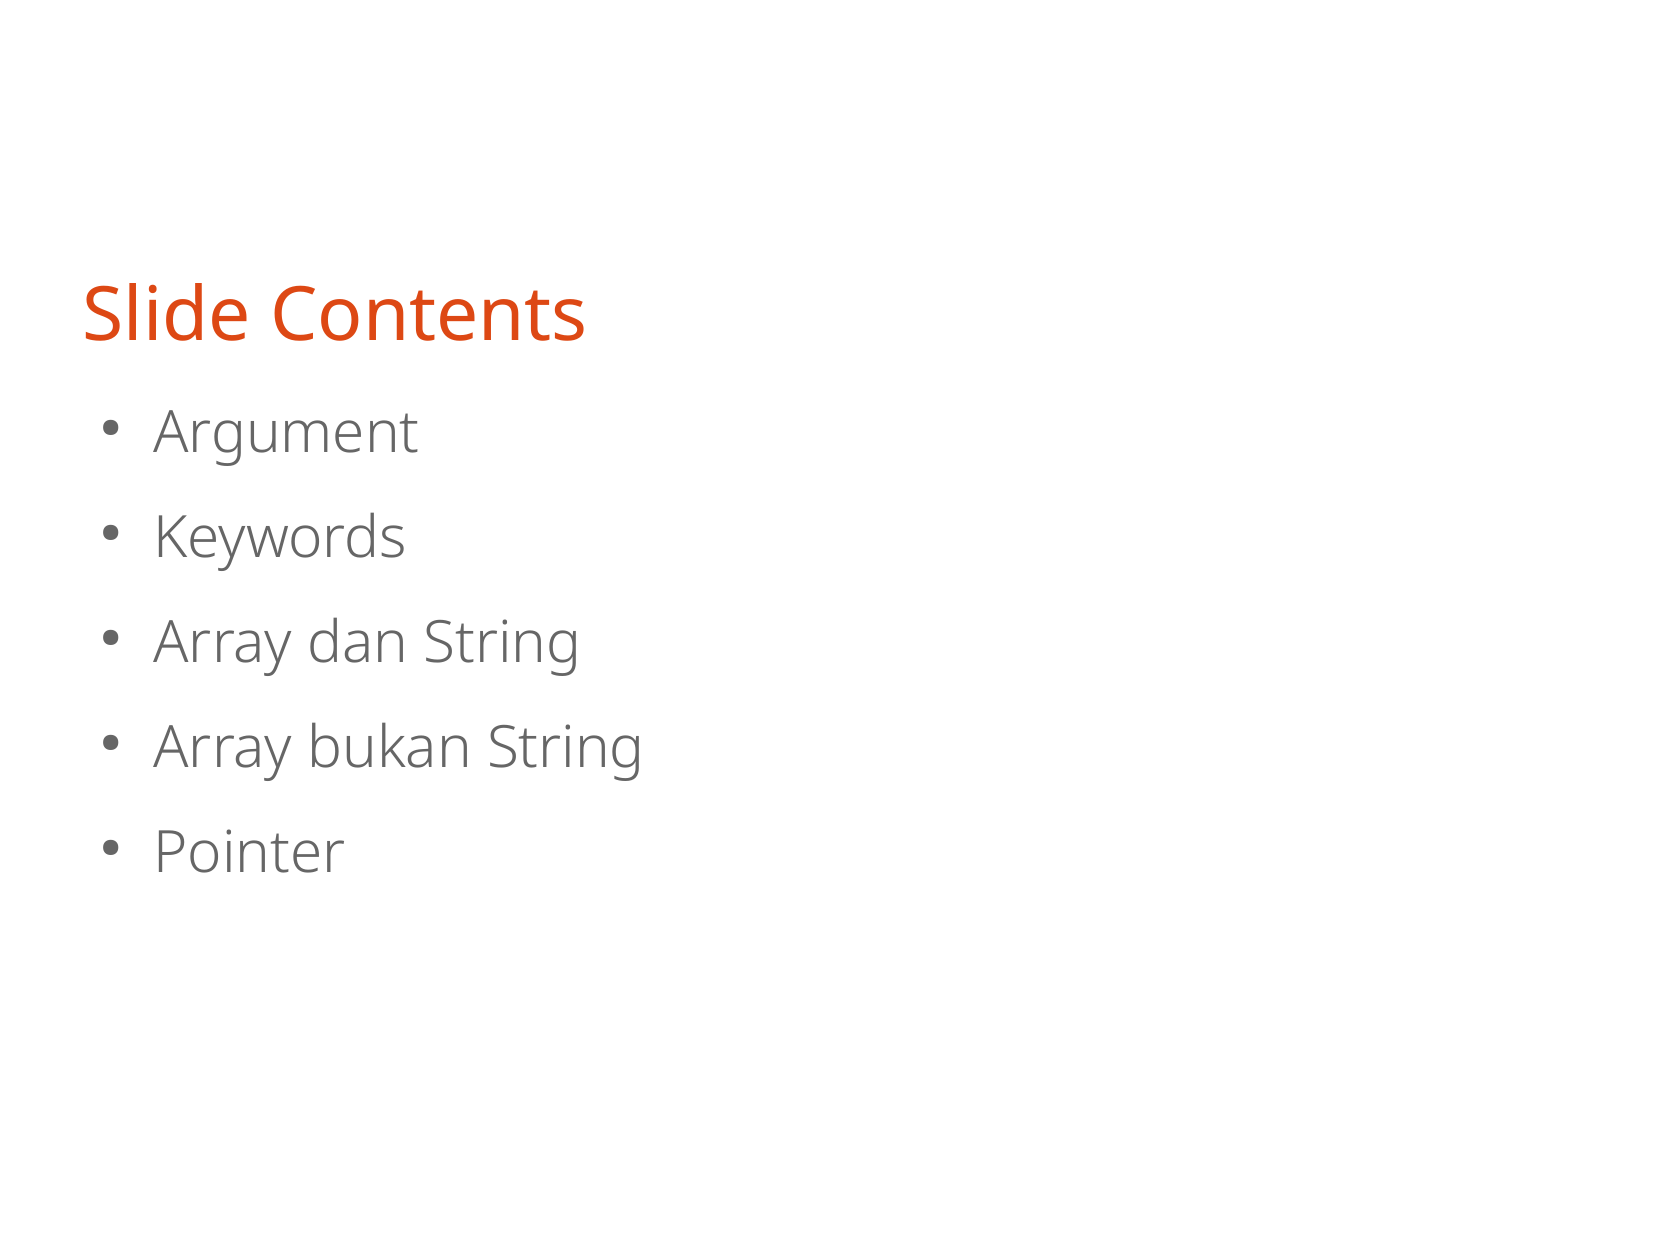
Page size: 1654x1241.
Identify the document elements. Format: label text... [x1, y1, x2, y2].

list Argument Keywords Array dan String Array bukan String Pointer [82, 389, 1571, 1010]
title Slide Contents [82, 248, 1571, 375]
